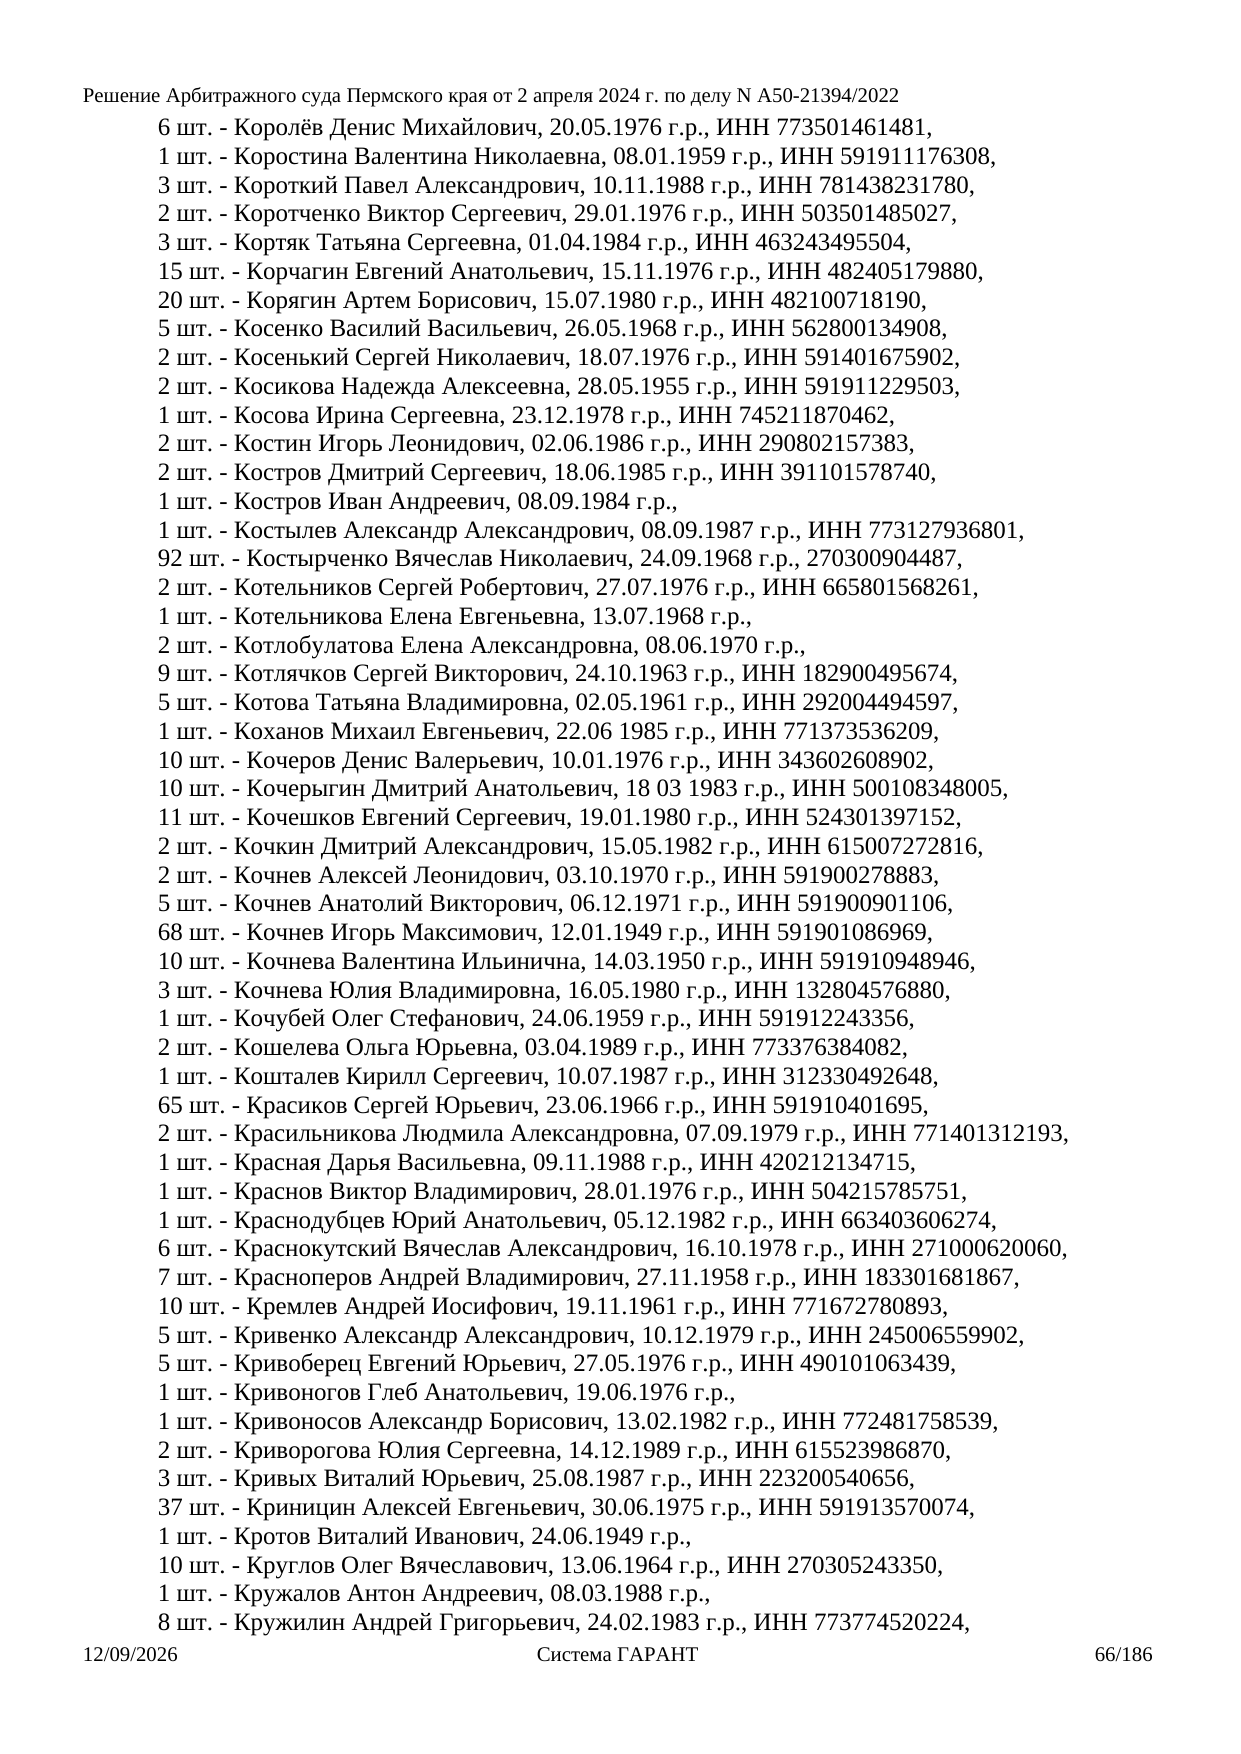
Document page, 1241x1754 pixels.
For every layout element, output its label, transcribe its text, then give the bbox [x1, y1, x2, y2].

text 20 шт. - Корягин Артем Борисович, 15.07.1980 г.р., ИНН 482100718190, [83, 285, 1157, 313]
text 2 шт. - Котлобулатова Елена Александровна, 08.06.1970 г.р., [83, 630, 1157, 658]
text 1 шт. - Коханов Михаил Евгеньевич, 22.06 1985 г.р., ИНН 771373536209, [83, 716, 1157, 745]
text 5 шт. - Кривоберец Евгений Юрьевич, 27.05.1976 г.р., ИНН 490101063439, [83, 1348, 1157, 1377]
text 5 шт. - Котова Татьяна Владимировна, 02.05.1961 г.р., ИНН 292004494597, [83, 687, 1157, 716]
text 1 шт. - Кротов Виталий Иванович, 24.06.1949 г.р., [83, 1521, 1157, 1550]
text 92 шт. - Костырченко Вячеслав Николаевич, 24.09.1968 г.р., 270300904487, [83, 543, 1157, 572]
text 9 шт. - Котлячков Сергей Викторович, 24.10.1963 г.р., ИНН 182900495674, [83, 658, 1157, 687]
text 1 шт. - Котельникова Елена Евгеньевна, 13.07.1968 г.р., [83, 601, 1157, 630]
text 2 шт. - Кочнев Алексей Леонидович, 03.10.1970 г.р., ИНН 591900278883, [83, 860, 1157, 888]
text 2 шт. - Коротченко Виктор Сергеевич, 29.01.1976 г.р., ИНН 503501485027, [83, 198, 1157, 227]
text 5 шт. - Кривенко Александр Александрович, 10.12.1979 г.р., ИНН 245006559902, [83, 1320, 1157, 1348]
text 3 шт. - Кортяк Татьяна Сергеевна, 01.04.1984 г.р., ИНН 463243495504, [83, 227, 1157, 256]
text 10 шт. - Кочерыгин Дмитрий Анатольевич, 18 03 1983 г.р., ИНН 500108348005, [83, 773, 1157, 802]
text 1 шт. - Кружалов Антон Андреевич, 08.03.1988 г.р., [83, 1578, 1157, 1607]
text 2 шт. - Кочкин Дмитрий Александрович, 15.05.1982 г.р., ИНН 615007272816, [83, 831, 1157, 860]
text 10 шт. - Кочнева Валентина Ильинична, 14.03.1950 г.р., ИНН 591910948946, [83, 946, 1157, 975]
text 6 шт. - Королёв Денис Михайлович, 20.05.1976 г.р., ИНН 773501461481, [83, 112, 1157, 141]
text 2 шт. - Косенький Сергей Николаевич, 18.07.1976 г.р., ИНН 591401675902, [83, 342, 1157, 371]
text 1 шт. - Коростина Валентина Николаевна, 08.01.1959 г.р., ИНН 591911176308, [83, 141, 1157, 170]
text 1 шт. - Костылев Александр Александрович, 08.09.1987 г.р., ИНН 773127936801, [83, 515, 1157, 543]
text 3 шт. - Короткий Павел Александрович, 10.11.1988 г.р., ИНН 781438231780, [83, 170, 1157, 198]
text 1 шт. - Кочубей Олег Стефанович, 24.06.1959 г.р., ИНН 591912243356, [83, 1003, 1157, 1032]
text 1 шт. - Кривоносов Александр Борисович, 13.02.1982 г.р., ИНН 772481758539, [83, 1406, 1157, 1435]
text 37 шт. - Криницин Алексей Евгеньевич, 30.06.1975 г.р., ИНН 591913570074, [83, 1492, 1157, 1521]
text 7 шт. - Красноперов Андрей Владимирович, 27.11.1958 г.р., ИНН 183301681867, [83, 1262, 1157, 1291]
text 2 шт. - Костров Дмитрий Сергеевич, 18.06.1985 г.р., ИНН 391101578740, [83, 457, 1157, 486]
text 2 шт. - Костин Игорь Леонидович, 02.06.1986 г.р., ИНН 290802157383, [83, 428, 1157, 457]
text 10 шт. - Кремлев Андрей Иосифович, 19.11.1961 г.р., ИНН 771672780893, [83, 1291, 1157, 1320]
text 2 шт. - Криворогова Юлия Сергеевна, 14.12.1989 г.р., ИНН 615523986870, [83, 1435, 1157, 1463]
text 5 шт. - Косенко Василий Васильевич, 26.05.1968 г.р., ИНН 562800134908, [83, 313, 1157, 342]
text 1 шт. - Костров Иван Андреевич, 08.09.1984 г.р., [83, 486, 1157, 515]
text 2 шт. - Котельников Сергей Робертович, 27.07.1976 г.р., ИНН 665801568261, [83, 572, 1157, 601]
text 15 шт. - Корчагин Евгений Анатольевич, 15.11.1976 г.р., ИНН 482405179880, [83, 256, 1157, 285]
text 2 шт. - Кошелева Ольга Юрьевна, 03.04.1989 г.р., ИНН 773376384082, [83, 1032, 1157, 1061]
text 8 шт. - Кружилин Андрей Григорьевич, 24.02.1983 г.р., ИНН 773774520224, [83, 1607, 1157, 1636]
text 11 шт. - Кочешков Евгений Сергеевич, 19.01.1980 г.р., ИНН 524301397152, [83, 802, 1157, 831]
text 1 шт. - Красная Дарья Васильевна, 09.11.1988 г.р., ИНН 420212134715, [83, 1147, 1157, 1176]
text 65 шт. - Красиков Сергей Юрьевич, 23.06.1966 г.р., ИНН 591910401695, [83, 1090, 1157, 1118]
text 1 шт. - Кошталев Кирилл Сергеевич, 10.07.1987 г.р., ИНН 312330492648, [83, 1061, 1157, 1090]
text 10 шт. - Кочеров Денис Валерьевич, 10.01.1976 г.р., ИНН 343602608902, [83, 745, 1157, 773]
text 3 шт. - Кривых Виталий Юрьевич, 25.08.1987 г.р., ИНН 223200540656, [83, 1463, 1157, 1492]
text 5 шт. - Кочнев Анатолий Викторович, 06.12.1971 г.р., ИНН 591900901106, [83, 888, 1157, 917]
text 68 шт. - Кочнев Игорь Максимович, 12.01.1949 г.р., ИНН 591901086969, [83, 917, 1157, 946]
text 3 шт. - Кочнева Юлия Владимировна, 16.05.1980 г.р., ИНН 132804576880, [83, 975, 1157, 1003]
text 10 шт. - Круглов Олег Вячеславович, 13.06.1964 г.р., ИНН 270305243350, [83, 1550, 1157, 1578]
text 1 шт. - Краснов Виктор Владимирович, 28.01.1976 г.р., ИНН 504215785751, [83, 1176, 1157, 1205]
text 1 шт. - Косова Ирина Сергеевна, 23.12.1978 г.р., ИНН 745211870462, [83, 400, 1157, 428]
text 1 шт. - Краснодубцев Юрий Анатольевич, 05.12.1982 г.р., ИНН 663403606274, [83, 1205, 1157, 1233]
text 2 шт. - Красильникова Людмила Александровна, 07.09.1979 г.р., ИНН 771401312193, [83, 1118, 1157, 1147]
text 6 шт. - Краснокутский Вячеслав Александрович, 16.10.1978 г.р., ИНН 271000620060, [83, 1233, 1157, 1262]
text 1 шт. - Кривоногов Глеб Анатольевич, 19.06.1976 г.р., [83, 1377, 1157, 1406]
text 2 шт. - Косикова Надежда Алексеевна, 28.05.1955 г.р., ИНН 591911229503, [83, 371, 1157, 400]
